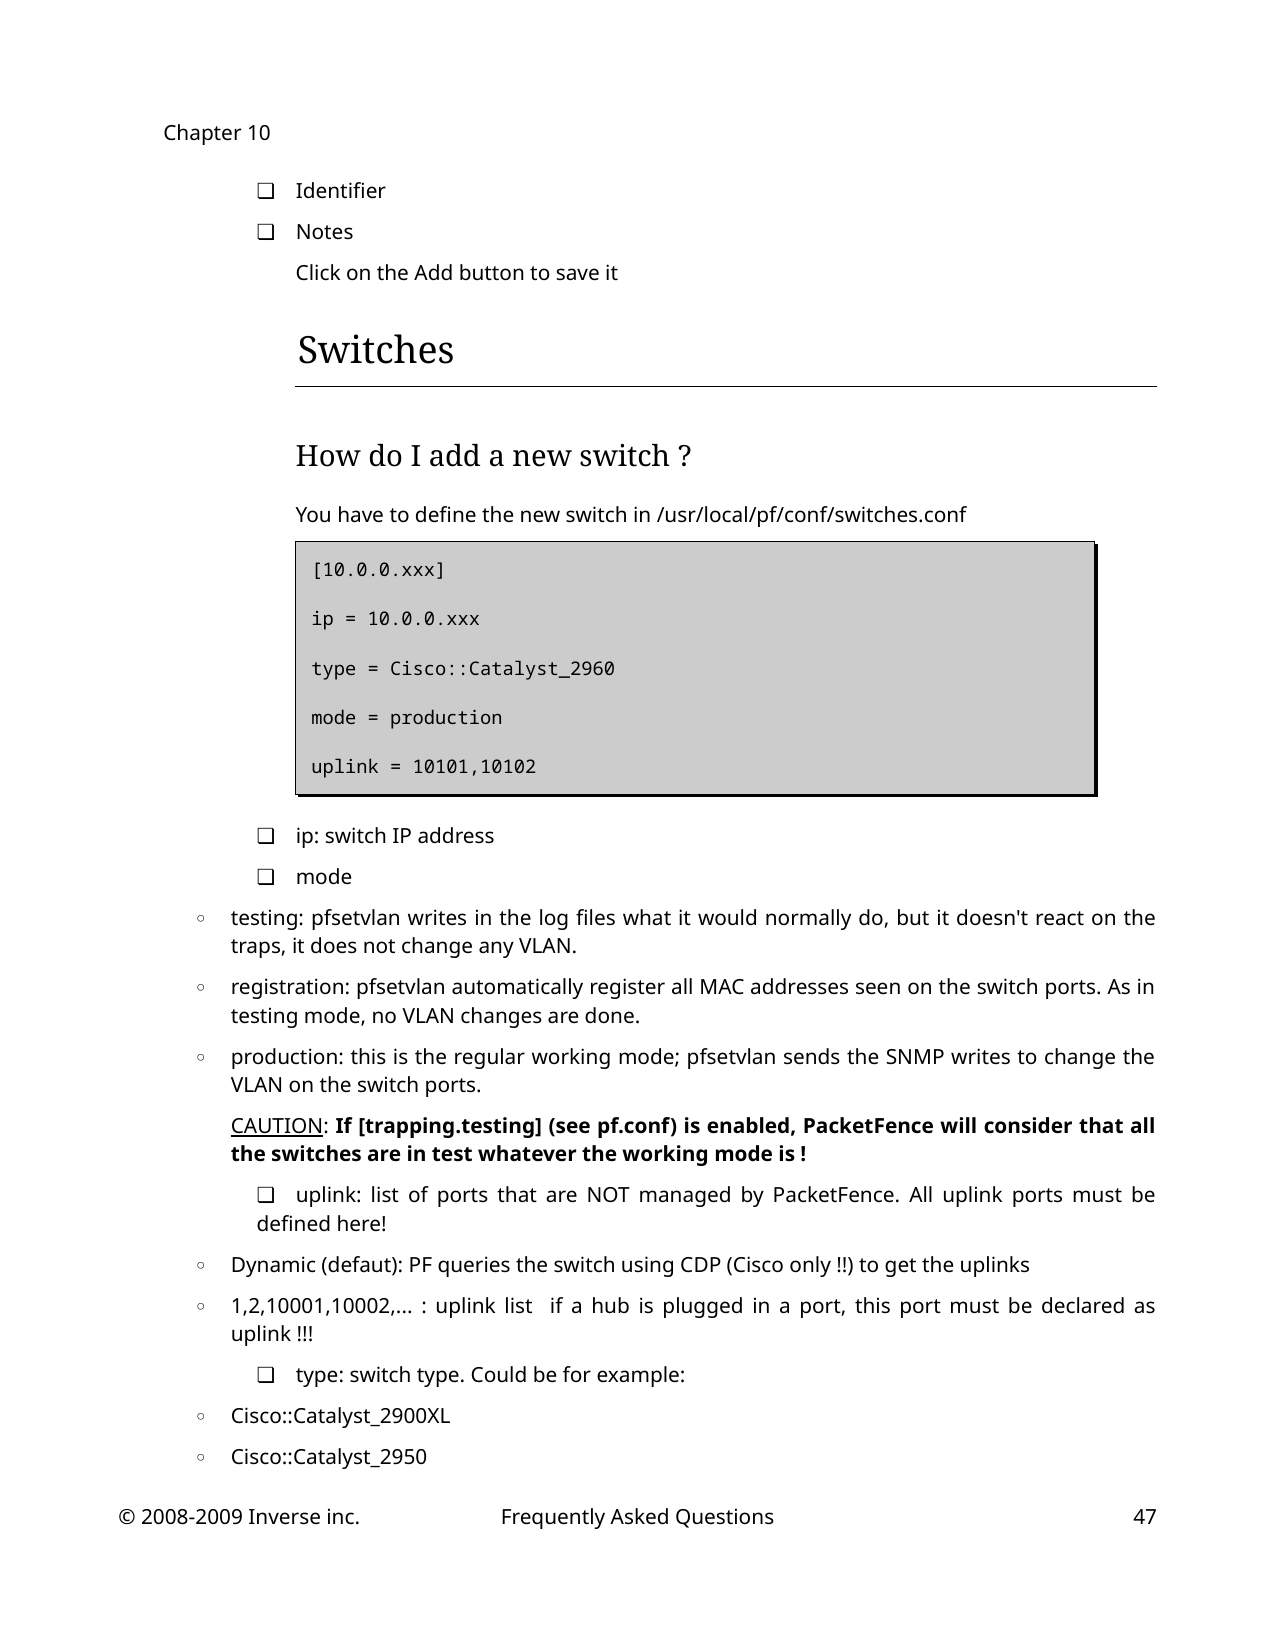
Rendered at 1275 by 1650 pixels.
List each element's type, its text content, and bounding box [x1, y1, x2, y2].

text [10.0.0.xxx] [296, 542, 1094, 582]
list 1,2,10001,10002,... : uplink list if a hub is plugged in a port, this port must be declared as uplink !!! [193, 1291, 1157, 1348]
text You have to define the new switch in /usr/local/pf/conf/switches.conf [295, 500, 1157, 528]
list ❏ uplink: list of ports that are NOT managed by PacketFence. All uplink ports must be defined here! [256, 1181, 1157, 1237]
text Click on the Add button to save it [295, 258, 1157, 286]
list ❏ mode [256, 862, 1157, 891]
text mode = production [296, 688, 1094, 729]
list Cisco::Catalyst_2950 [193, 1442, 1157, 1471]
list ❏ type: switch type. Could be for example: [256, 1360, 1157, 1389]
list ❏ Notes [256, 217, 1157, 245]
text uplink = 10101,10102 [296, 737, 1094, 794]
list Dynamic (defaut): PF queries the switch using CDP (Cisco only !!) to get the uplinks [193, 1250, 1157, 1278]
subtitle How do I add a new switch ? [295, 435, 1157, 475]
text ip = 10.0.0.xxx [296, 590, 1094, 631]
subtitle Switches [295, 324, 1157, 386]
list production: this is the regular working mode; pfsetvlan sends the SNMP writes to change the VLAN on the switch ports. [193, 1042, 1157, 1099]
list testing: pfsetvlan writes in the log files what it would normally do, but it doesn't react on the traps, it does not change any VLAN. [193, 903, 1157, 960]
list ❏ Identifier [256, 176, 1157, 204]
text type = Cisco::Catalyst_2960 [296, 639, 1094, 680]
list CAUTION: If [trapping.testing] (see pf.conf) is enabled, PacketFence will consider that all the switches are in test whatever the working mode is ! [193, 1111, 1157, 1168]
list registration: pfsetvlan automatically register all MAC addresses seen on the switch ports. As in testing mode, no VLAN changes are done. [193, 972, 1157, 1029]
list Cisco::Catalyst_2900XL [193, 1401, 1157, 1429]
list ❏ ip: switch IP address [256, 821, 1157, 849]
